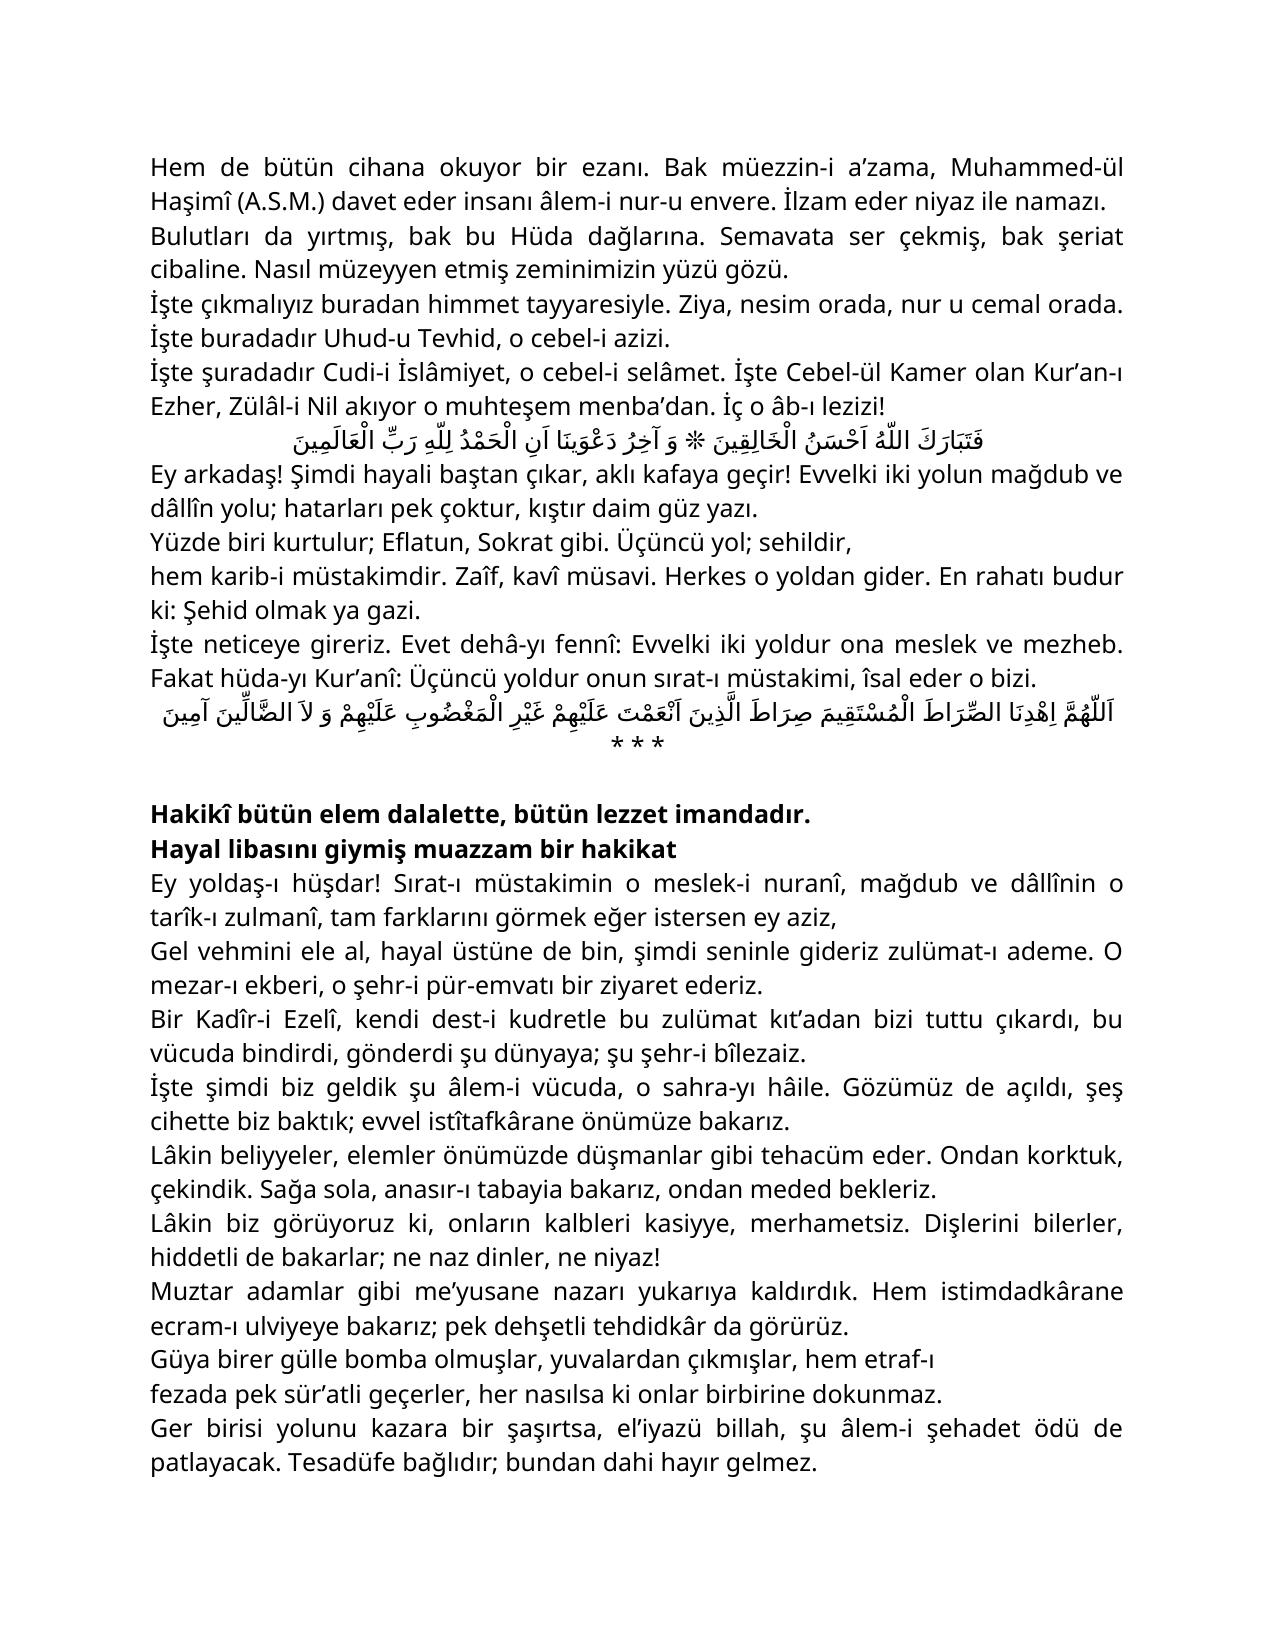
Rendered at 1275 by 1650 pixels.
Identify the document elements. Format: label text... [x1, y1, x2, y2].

text Ey yoldaş-ı hüşdar! Sırat-ı müstakimin o meslek-i nuranî, mağdub ve dâllînin o tarîk-ı zulmanî, tam farklarını görmek eğer istersen ey aziz, [150, 865, 1125, 933]
text Ger birisi yolunu kazara bir şaşırtsa, el’iyazü billah, şu âlem-i şehadet ödü de patlayacak. Tesadüfe bağlıdır; bundan dahi hayır gelmez. [150, 1410, 1125, 1478]
text hem karib-i müstakimdir. Zaîf, kavî müsavi. Herkes o yoldan gider. En rahatı budur ki: Şehid olmak ya gazi. [150, 559, 1125, 627]
text Yüzde biri kurtulur; Eflatun, Sokrat gibi. Üçüncü yol; sehildir, [150, 525, 1125, 559]
text Gel vehmini ele al, hayal üstüne de bin, şimdi seninle gideriz zulümat-ı ademe. O mezar-ı ekberi, o şehr-i pür-emvatı bir ziyaret ederiz. [150, 933, 1125, 1002]
text Bulutları da yırtmış, bak bu Hüda dağlarına. Semavata ser çekmiş, bak şeriat cibaline. Nasıl müzeyyen etmiş zeminimizin yüzü gözü. [150, 218, 1125, 286]
text Hem de bütün cihana okuyor bir ezanı. Bak müezzin-i a’zama, Muhammed-ül Haşimî (A.S.M.) davet eder insanı âlem-i nur-u envere. İlzam eder niyaz ile namazı. [150, 150, 1125, 218]
text * * * [150, 729, 1125, 763]
text Hayal libasını giymiş muazzam bir hakikat [150, 831, 1125, 865]
text İşte şuradadır Cudi-i İslâmiyet, o cebel-i selâmet. İşte Cebel-ül Kamer olan Kur’an-ı Ezher, Zülâl-i Nil akıyor o muhteşem menba’dan. İç o âb-ı lezizi! [150, 354, 1125, 422]
text Lâkin beliyyeler, elemler önümüzde düşmanlar gibi tehacüm eder. Ondan korktuk, çekindik. Sağa sola, anasır-ı tabayia bakarız, ondan meded bekleriz. [150, 1138, 1125, 1206]
text Ey arkadaş! Şimdi hayali baştan çıkar, aklı kafaya geçir! Evvelki iki yolun mağdub ve dâllîn yolu; hatarları pek çoktur, kıştır daim güz yazı. [150, 457, 1125, 525]
text اَللّهُمَّ اِهْدِنَا الصِّرَاطَ الْمُسْتَقِيمَ صِرَاطَ الَّذِينَ اَنْعَمْتَ عَلَيْهِمْ غَيْرِ الْمَغْضُوبِ عَلَيْهِمْ وَ لاَ الضَّالِّينَ آمِينَ [150, 695, 1125, 729]
text İşte çıkmalıyız buradan himmet tayyaresiyle. Ziya, nesim orada, nur u cemal orada. İşte buradadır Uhud-u Tevhid, o cebel-i azizi. [150, 286, 1125, 354]
text Lâkin biz görüyoruz ki, onların kalbleri kasiyye, merhametsiz. Dişlerini bilerler, hiddetli de bakarlar; ne naz dinler, ne niyaz! [150, 1206, 1125, 1274]
text Güya birer gülle bomba olmuşlar, yuvalardan çıkmışlar, hem etraf-ı [150, 1342, 1125, 1376]
text Bir Kadîr-i Ezelî, kendi dest-i kudretle bu zulümat kıt’adan bizi tuttu çıkardı, bu vücuda bindirdi, gönderdi şu dünyaya; şu şehr-i bîlezaiz. [150, 1002, 1125, 1070]
text fezada pek sür’atli geçerler, her nasılsa ki onlar birbirine dokunmaz. [150, 1376, 1125, 1410]
text İşte neticeye gireriz. Evet dehâ-yı fennî: Evvelki iki yoldur ona meslek ve mezheb. Fakat hüda-yı Kur’anî: Üçüncü yoldur onun sırat-ı müstakimi, îsal eder o bizi. [150, 627, 1125, 695]
text İşte şimdi biz geldik şu âlem-i vücuda, o sahra-yı hâile. Gözümüz de açıldı, şeş cihette biz baktık; evvel istîtafkârane önümüze bakarız. [150, 1070, 1125, 1138]
text فَتَبَارَكَ اللّهُ اَحْسَنُ الْخَالِقِينَ ❊ وَ آخِرُ دَعْوَينَا اَنِ الْحَمْدُ لِلّهِ رَبِّ الْعَالَمِينَ [150, 422, 1125, 457]
text Hakikî bütün elem dalalette, bütün lezzet imandadır. [150, 797, 1125, 831]
text Muztar adamlar gibi me’yusane nazarı yukarıya kaldırdık. Hem istimdadkârane ecram-ı ulviyeye bakarız; pek dehşetli tehdidkâr da görürüz. [150, 1274, 1125, 1342]
